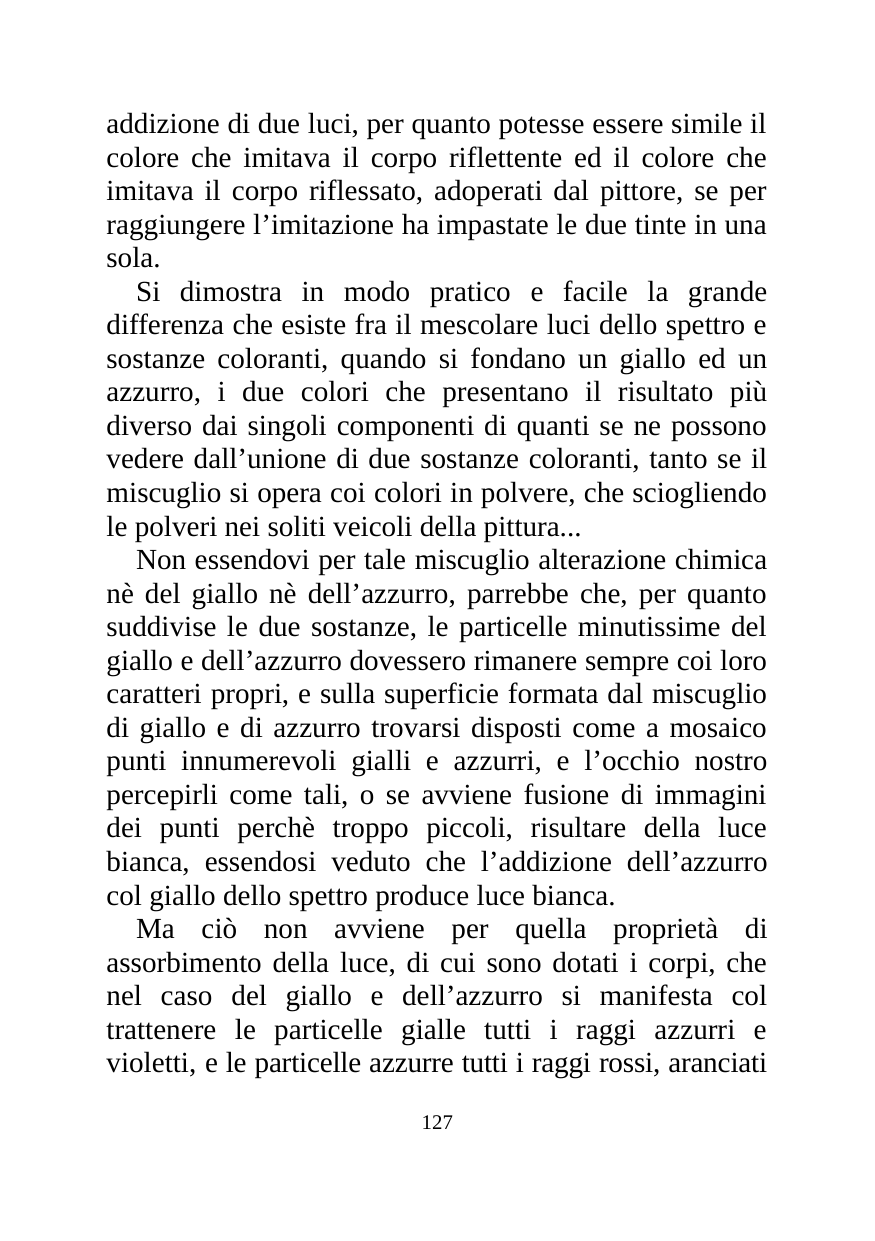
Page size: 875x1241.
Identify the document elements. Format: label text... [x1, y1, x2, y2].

text Ma ciò non avviene per quella proprietà di assorbimento della luce, di cui sono dotati i corpi, che nel caso del giallo e dell’azzurro si manifesta col trattenere le particelle gialle tutti i raggi azzurri e violetti, e le particelle azzurre tutti i raggi rossi, aranciati [106, 911, 768, 1079]
text addizione di due luci, per quanto potesse essere simile il colore che imitava il corpo riflettente ed il colore che imitava il corpo riflessato, adoperati dal pittore, se per raggiungere l’imitazione ha impastate le due tinte in una sola. [106, 106, 768, 274]
text Non essendovi per tale miscuglio alterazione chimica nè del giallo nè dell’azzurro, parrebbe che, per quanto suddivise le due sostanze, le particelle minutissime del giallo e dell’azzurro dovessero rimanere sempre coi loro caratteri propri, e sulla superficie formata dal miscuglio di giallo e di azzurro trovarsi disposti come a mosaico punti innumerevoli gialli e azzurri, e l’occhio nostro percepirli come tali, o se avviene fusione di immagini dei punti perchè troppo piccoli, risultare della luce bianca, essendosi veduto che l’addizione dell’azzurro col giallo dello spettro produce luce bianca. [106, 542, 768, 911]
text Si dimostra in modo pratico e facile la grande differenza che esiste fra il mescolare luci dello spettro e sostanze coloranti, quando si fondano un giallo ed un azzurro, i due colori che presentano il risultato più diverso dai singoli componenti di quanti se ne possono vedere dall’unione di due sostanze coloranti, tanto se il miscuglio si opera coi colori in polvere, che sciogliendo le polveri nei soliti veicoli della pittura... [106, 274, 768, 542]
